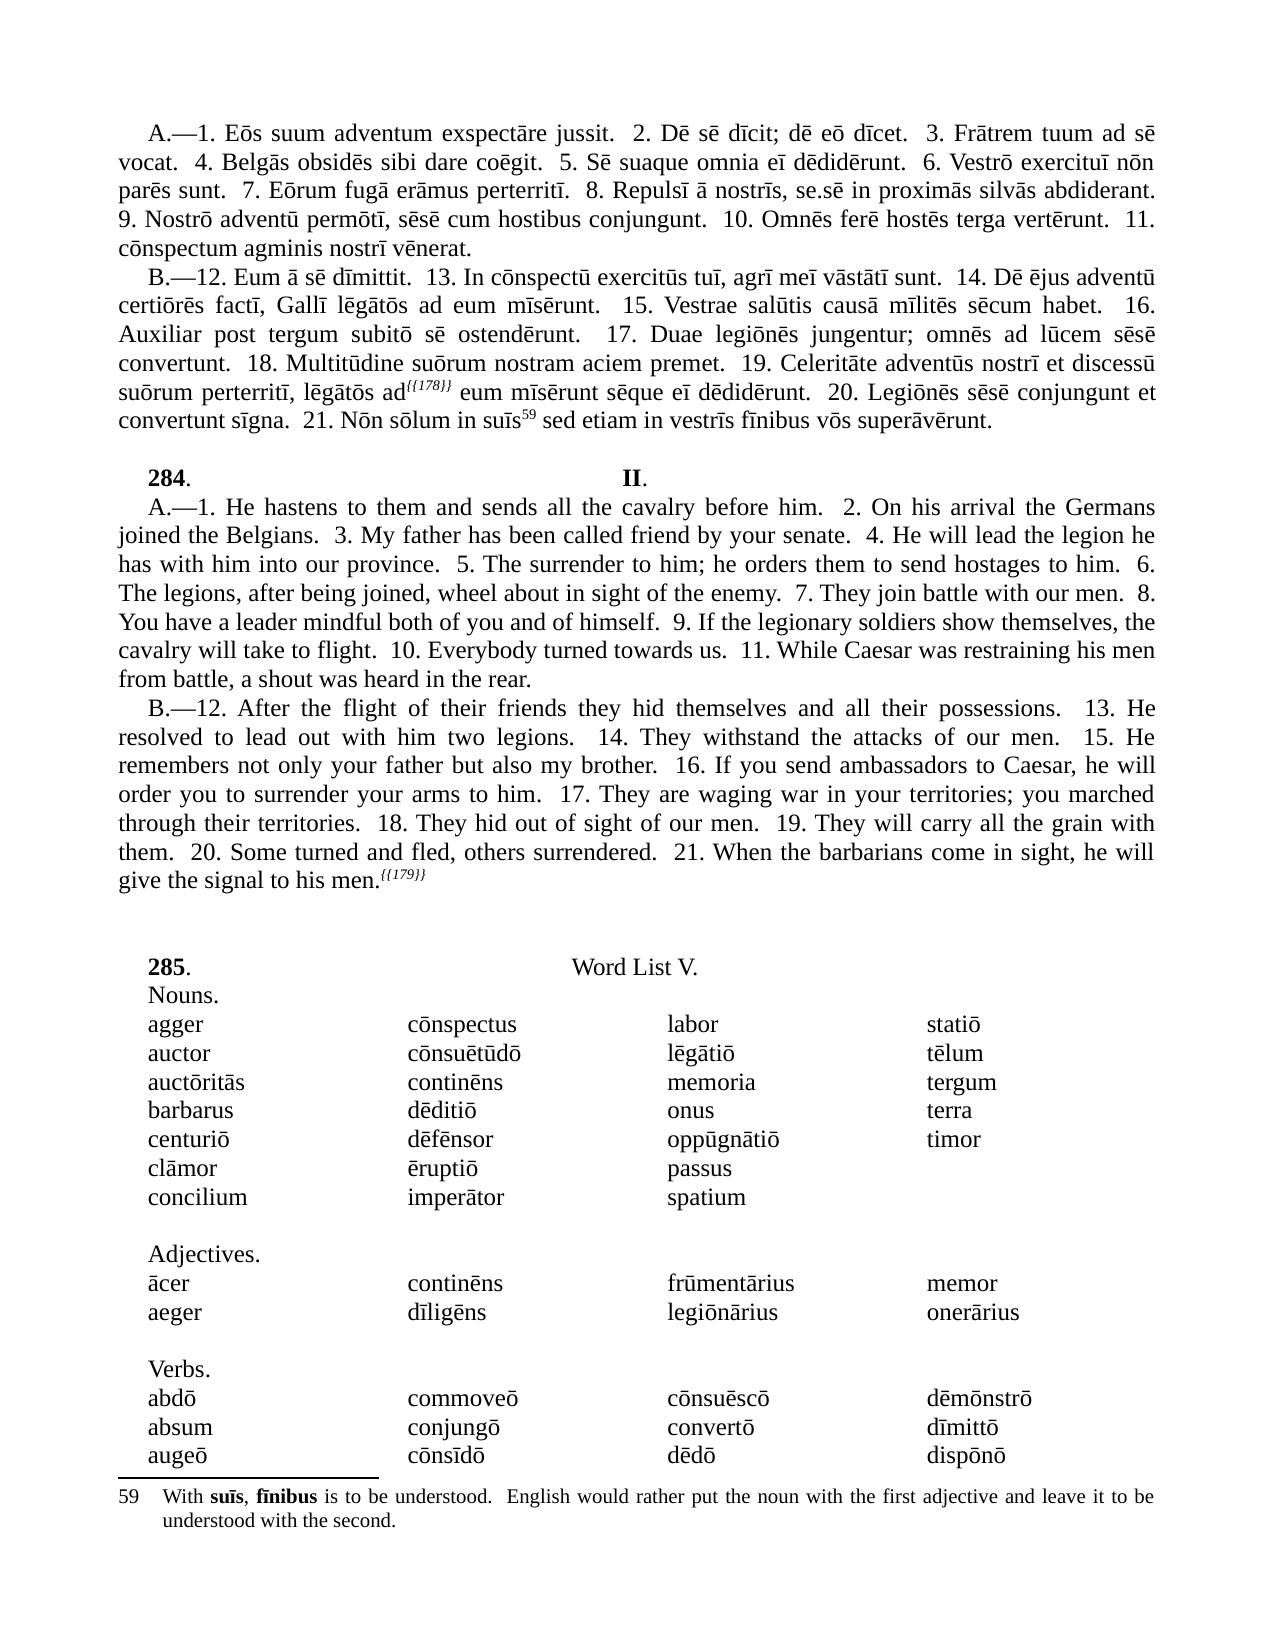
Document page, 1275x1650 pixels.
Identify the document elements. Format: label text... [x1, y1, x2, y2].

text agger [118, 1009, 378, 1038]
text tergum [897, 1067, 1157, 1096]
text onus [637, 1096, 897, 1124]
text conjungō [378, 1412, 637, 1441]
text dīligēns [378, 1297, 637, 1326]
text cōnsīdō [378, 1441, 637, 1469]
text dēfēnsor [378, 1124, 637, 1153]
text abdō [118, 1383, 378, 1412]
text Verbs. [118, 1354, 1157, 1383]
text B.—12. After the flight of their friends they hid themselves and all their possessions. 13. He resolved to lead out with him two legions. 14. They withstand the attacks of our men. 15. He remembers not only your father but also my brother. 16. If you send ambassadors to Caesar, he will order you to surrender your arms to him. 17. They are waging war in your territories; you marched through their territories. 18. They hid out of sight of our men. 19. They will carry all the grain with them. 20. Some turned and fled, others surrendered. 21. When the barbarians come in sight, he will give the signal to his men.{{179}} [118, 693, 1157, 894]
text concilium [118, 1182, 378, 1211]
text auctor [118, 1038, 378, 1067]
text statiō [897, 1009, 1157, 1038]
text cōnsuēscō [637, 1383, 897, 1412]
text memoria [637, 1067, 897, 1096]
text continēns [378, 1268, 637, 1297]
text frūmentārius [637, 1268, 897, 1297]
text With suīs, fīnibus is to be understood. English would rather put the noun with the first adjective and leave it to be understood with the second. [118, 1484, 1157, 1532]
text A.—1. He hastens to them and sends all the cavalry before him. 2. On his arrival the Germans joined the Belgians. 3. My father has been called friend by your senate. 4. He will lead the legion he has with him into our province. 5. The surrender to him; he orders them to send hostages to him. 6. The legions, after being joined, wheel about in sight of the enemy. 7. They join battle with our men. 8. You have a leader mindful both of you and of himself. 9. If the legionary soldiers show themselves, the cavalry will take to flight. 10. Everybody turned towards us. 11. While Caesar was restraining his men from battle, a shout was heard in the rear. [118, 492, 1157, 693]
text timor [897, 1124, 1157, 1153]
text continēns [378, 1067, 637, 1096]
text legiōnārius [637, 1297, 897, 1326]
text oppūgnātiō [637, 1124, 897, 1153]
text aeger [118, 1297, 378, 1326]
text tēlum [897, 1038, 1157, 1067]
text Adjectives. [118, 1239, 1157, 1268]
text absum [118, 1412, 378, 1441]
text spatium [637, 1182, 897, 1211]
text onerārius [897, 1297, 1157, 1326]
text centuriō [118, 1124, 378, 1153]
text auctōritās [118, 1067, 378, 1096]
text B.—12. Eum ā sē dīmittit. 13. In cōnspectū exercitūs tuī, agrī meī vāstātī sunt. 14. Dē ējus adventū certiōrēs factī, Gallī lēgātōs ad eum mīsērunt. 15. Vestrae salūtis causā mīlitēs sēcum habet. 16. Auxiliar post tergum subitō sē ostendērunt. 17. Duae legiōnēs jungentur; omnēs ad lūcem sēsē convertunt. 18. Multitūdine suōrum nostram aciem premet. 19. Celeritāte adventūs nostrī et discessū suōrum perterritī, lēgātōs ad{{178}} eum mīsērunt sēque eī dēdidērunt. 20. Legiōnēs sēsē conjungunt et convertunt sīgna. 21. Nōn sōlum in suīs sed etiam in vestrīs fīnibus vōs superāvērunt. [118, 262, 1157, 434]
text ācer [118, 1268, 378, 1297]
text dēditiō [378, 1096, 637, 1124]
text Nouns. [118, 981, 1157, 1009]
text barbarus [118, 1096, 378, 1124]
text lēgātiō [637, 1038, 897, 1067]
text cōnspectus [378, 1009, 637, 1038]
text dīmittō [897, 1412, 1157, 1441]
text commoveō [378, 1383, 637, 1412]
text dēmōnstrō [897, 1383, 1157, 1412]
text imperātor [378, 1182, 637, 1211]
text passus [637, 1153, 897, 1182]
text convertō [637, 1412, 897, 1441]
text clāmor [118, 1153, 378, 1182]
text labor [637, 1009, 897, 1038]
text A.—1. Eōs suum adventum exspectāre jussit. 2. Dē sē dīcit; dē eō dīcet. 3. Frātrem tuum ad sē vocat. 4. Belgās obsidēs sibi dare coēgit. 5. Sē suaque omnia eī dēdidērunt. 6. Vestrō exercituī nōn parēs sunt. 7. Eōrum fugā erāmus perterritī. 8. Repulsī ā nostrīs, se.sē in proximās silvās abdiderant. 9. Nostrō adventū permōtī, sēsē cum hostibus conjungunt. 10. Omnēs ferē hostēs terga vertērunt. 11. cōnspectum agminis nostrī vēnerat. [118, 118, 1157, 262]
text dēdō [637, 1441, 897, 1469]
text terra [897, 1096, 1157, 1124]
text dispōnō [897, 1441, 1157, 1469]
text 285. Word List V. [118, 952, 1157, 981]
text memor [897, 1268, 1157, 1297]
text augeō [118, 1441, 378, 1469]
text cōnsuētūdō [378, 1038, 637, 1067]
text 284. II. [118, 463, 1157, 492]
text ēruptiō [378, 1153, 637, 1182]
